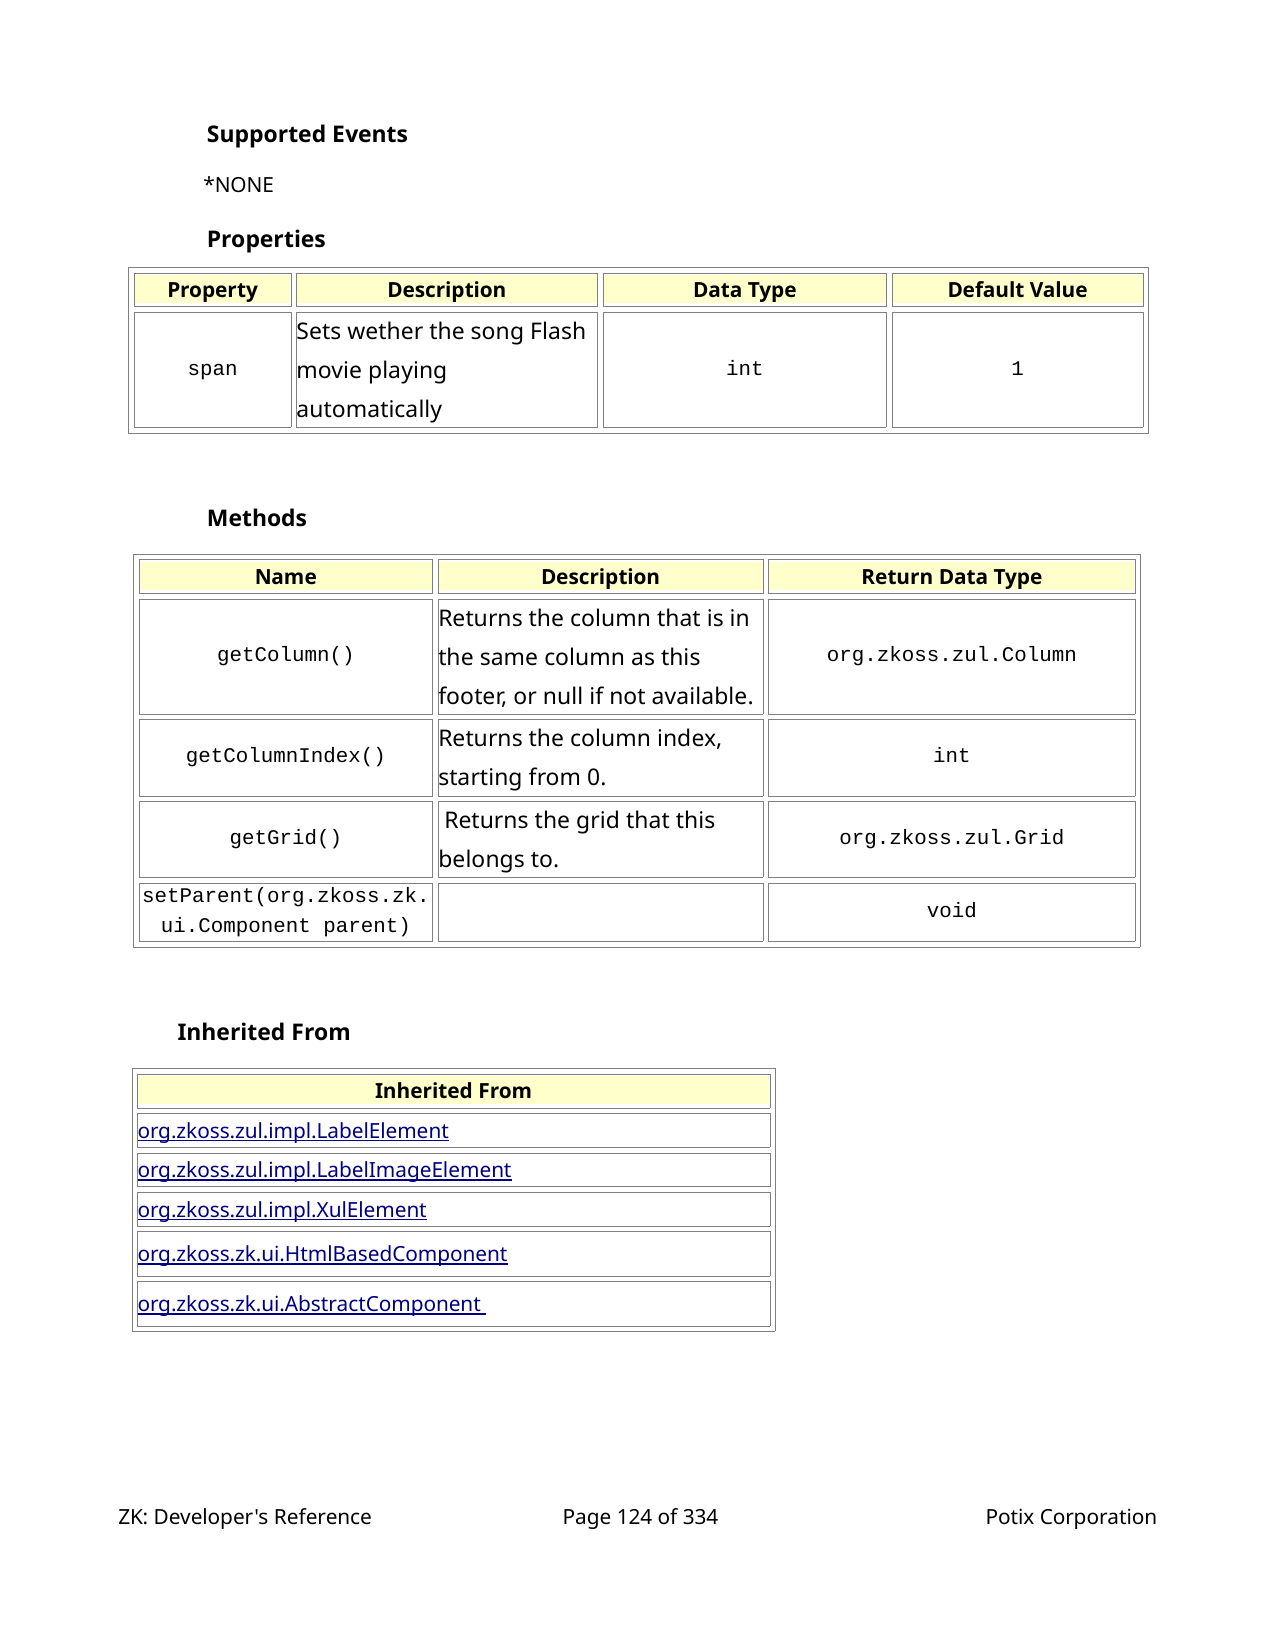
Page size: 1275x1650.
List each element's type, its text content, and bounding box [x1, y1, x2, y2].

table_cell int [766, 714, 1137, 796]
table_cell int [600, 306, 889, 427]
table_cell span [131, 306, 293, 427]
table_cell org.zkoss.zul.Grid [766, 796, 1137, 877]
table_header Property [131, 268, 293, 306]
text *NONE [118, 170, 1157, 198]
table_cell org.zkoss.zul.Column [766, 593, 1137, 714]
text Inherited From [177, 1016, 1157, 1047]
table_cell Returns the column index, starting from 0. [435, 714, 766, 796]
table_cell org.zkoss.zul.impl.LabelImageElement [134, 1147, 772, 1186]
table_cell getColumnIndex() [136, 714, 435, 796]
table_cell org.zkoss.zk.ui.AbstractComponent [134, 1276, 772, 1326]
table_cell Sets wether the song Flash movie playing automatically [293, 306, 600, 427]
table_header Name [136, 555, 435, 593]
table_cell [435, 877, 766, 941]
table_header Default Value [889, 268, 1146, 306]
table_cell org.zkoss.zk.ui.HtmlBasedComponent [134, 1226, 772, 1276]
table_header Description [293, 268, 600, 306]
table_cell void [766, 877, 1137, 941]
table_header Inherited From [134, 1069, 772, 1107]
subtitle Supported Events [207, 118, 1157, 149]
subtitle Properties [207, 223, 1157, 254]
table_header Data Type [600, 268, 889, 306]
table_cell setParent(org.zkoss.zk.ui.Component parent) [136, 877, 435, 941]
table_cell 1 [889, 306, 1146, 427]
table_cell org.zkoss.zul.impl.XulElement [134, 1186, 772, 1226]
table_cell Returns the grid that this belongs to. [435, 796, 766, 877]
table_header Return Data Type [766, 555, 1137, 593]
table_cell getGrid() [136, 796, 435, 877]
table_cell org.zkoss.zul.impl.LabelElement [134, 1108, 772, 1147]
table_cell [439, 884, 763, 941]
table_cell getColumn() [136, 593, 435, 714]
table_header Description [435, 555, 766, 593]
table_cell Returns the column that is in the same column as this footer, or null if not available. [435, 593, 766, 714]
text Methods [207, 502, 1157, 533]
